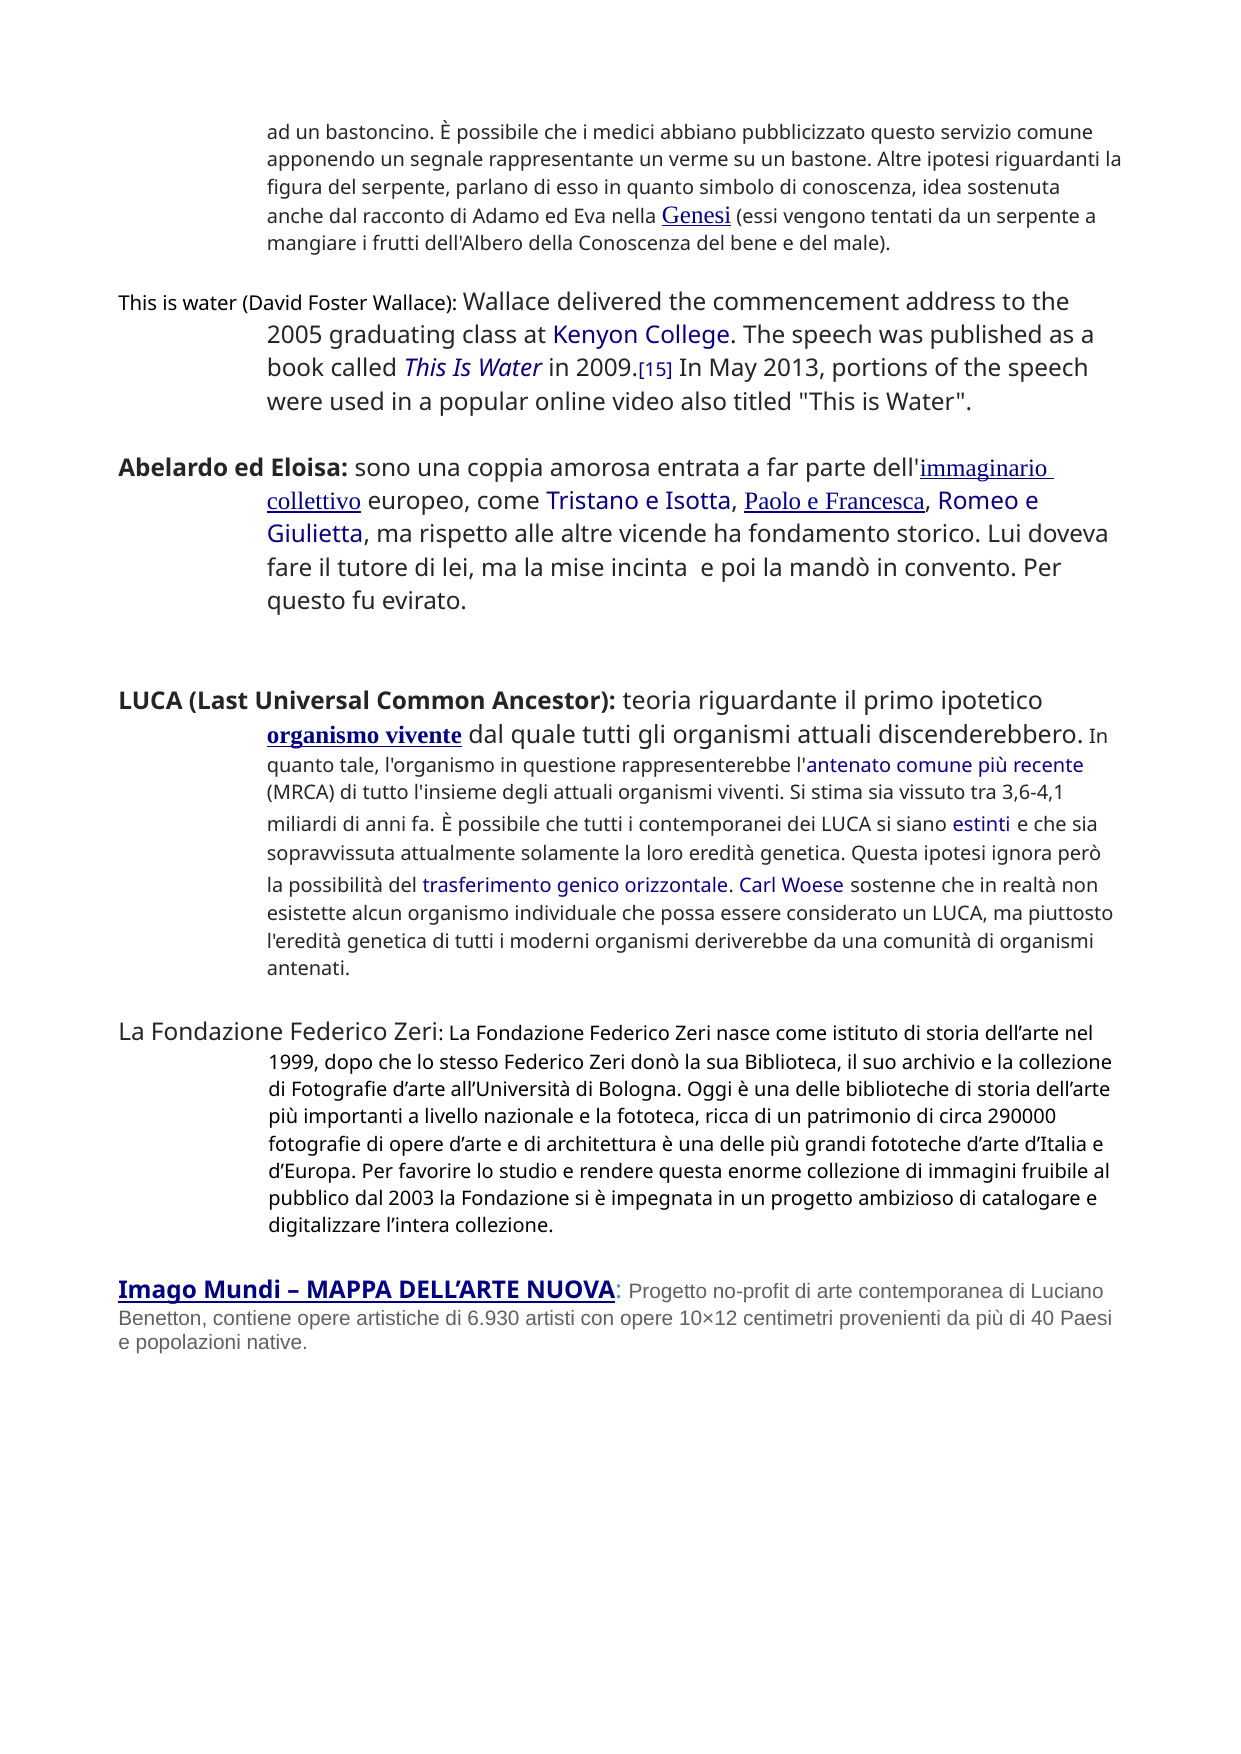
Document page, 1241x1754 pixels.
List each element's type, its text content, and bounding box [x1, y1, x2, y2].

text This is water (David Foster Wallace): Wallace delivered the commencement address to the 2005 graduating class at Kenyon College. The speech was published as a book called This Is Water in 2009.[15] In May 2013, portions of the speech were used in a popular online video also titled "This is Water". [118, 284, 1122, 417]
text Abelardo ed Eloisa: sono una coppia amorosa entrata a far parte dell'immaginario collettivo europeo, come Tristano e Isotta, Paolo e Francesca, Romeo e Giulietta, ma rispetto alle altre vicende ha fondamento storico. Lui doveva fare il tutore di lei, ma la mise incinta e poi la mandò in convento. Per questo fu evirato. [118, 450, 1122, 617]
text La Fondazione Federico Zeri: La Fondazione Federico Zeri nasce come istituto di storia dell’arte nel 1999, dopo che lo stesso Federico Zeri donò la sua Biblioteca, il suo archivio e la collezione di Fotografie d’arte all’Università di Bologna. Oggi è una delle biblioteche di storia dell’arte più importanti a livello nazionale e la fototeca, ricca di un patrimonio di circa 290000 fotografie di opere d’arte e di architettura è una delle più grandi fototeche d’arte d’Italia e d’Europa. Per favorire lo studio e rendere questa enorme collezione di immagini fruibile al pubblico dal 2003 la Fondazione si è impegnata in un progetto ambizioso di catalogare e digitalizzare l’intera collezione. [118, 1014, 1122, 1239]
text Imago Mundi – MAPPA DELL’ARTE NUOVA: Progetto no-profit di arte contemporanea di Luciano Benetton, contiene opere artistiche di 6.930 artisti con opere 10×12 centimetri provenienti da più di 40 Paesi e popolazioni native. [118, 1272, 1122, 1354]
text ad un bastoncino. È possibile che i medici abbiano pubblicizzato questo servizio comune apponendo un segnale rappresentante un verme su un bastone. Altre ipotesi riguardanti la figura del serpente, parlano di esso in quanto simbolo di conoscenza, idea sostenuta anche dal racconto di Adamo ed Eva nella Genesi (essi vengono tentati da un serpente a mangiare i frutti dell'Albero della Conoscenza del bene e del male). [118, 118, 1122, 257]
text LUCA (Last Universal Common Ancestor): teoria riguardante il primo ipotetico organismo vivente dal quale tutti gli organismi attuali discenderebbero. In quanto tale, l'organismo in questione rappresenterebbe l'antenato comune più recente (MRCA) di tutto l'insieme degli attuali organismi viventi. Si stima sia vissuto tra 3,6-4,1 miliardi di anni fa. È possibile che tutti i contemporanei dei LUCA si siano estinti e che sia sopravvissuta attualmente solamente la loro eredità genetica. Questa ipotesi ignora però la possibilità del trasferimento genico orizzontale. Carl Woese sostenne che in realtà non esistette alcun organismo individuale che possa essere considerato un LUCA, ma piuttosto l'eredità genetica di tutti i moderni organismi deriverebbe da una comunità di organismi antenati. [118, 683, 1122, 981]
